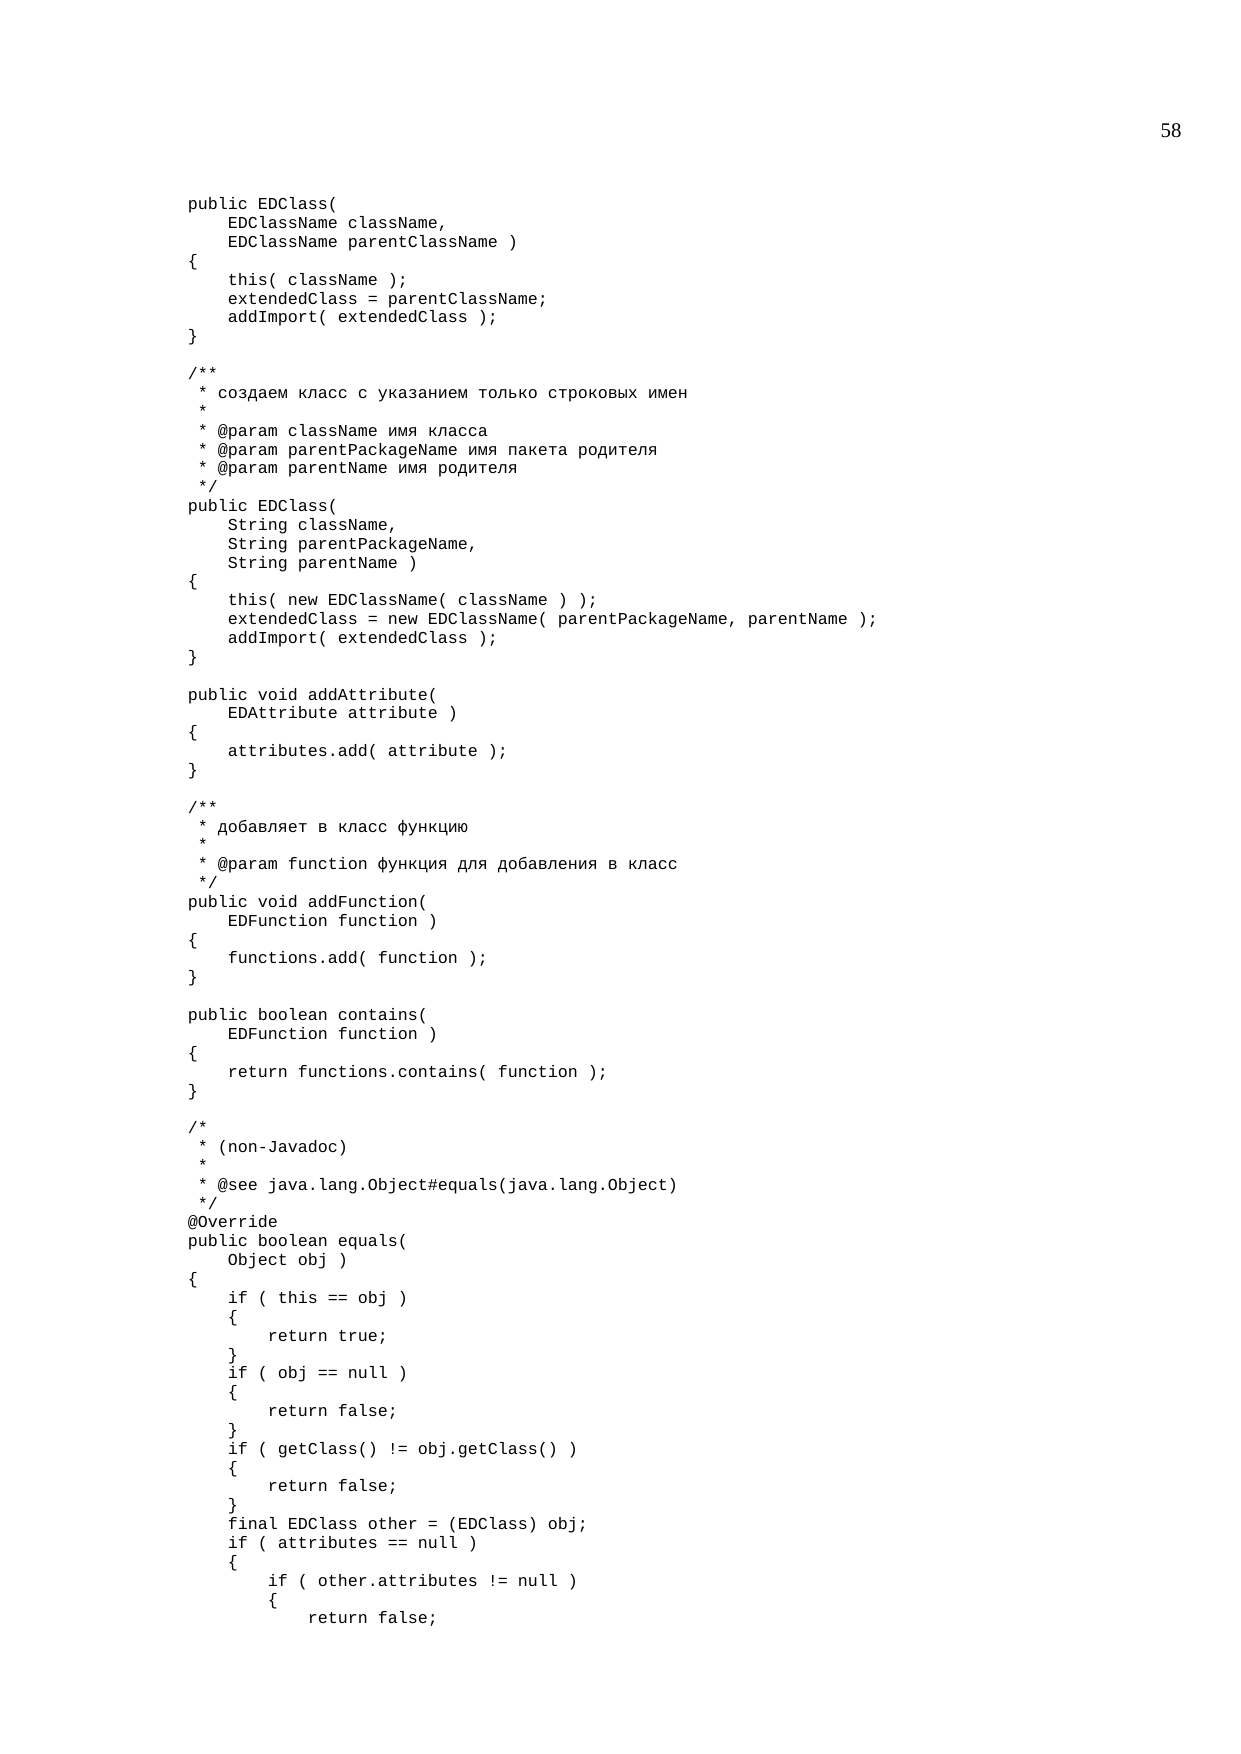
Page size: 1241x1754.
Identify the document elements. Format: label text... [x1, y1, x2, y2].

text functions.add( function ); [148, 950, 1181, 969]
text } [148, 1082, 1181, 1101]
text public void addFunction( [148, 893, 1181, 912]
text extendedClass = parentClassName; [148, 290, 1181, 309]
text { [148, 724, 1181, 743]
text return false; [148, 1478, 1181, 1497]
text /* [148, 1120, 1181, 1139]
text */ [148, 479, 1181, 498]
text final EDClass other = (EDClass) obj; [148, 1516, 1181, 1534]
text return false; [148, 1403, 1181, 1421]
text public boolean equals( [148, 1233, 1181, 1252]
text if ( other.attributes != null ) [148, 1572, 1181, 1591]
text * @param parentName имя родителя [148, 460, 1181, 479]
text return true; [148, 1327, 1181, 1346]
text addImport( extendedClass ); [148, 629, 1181, 648]
text * добавляет в класс функцию [148, 818, 1181, 837]
text String parentPackageName, [148, 535, 1181, 554]
text this( className ); [148, 271, 1181, 290]
text public EDClass( [148, 498, 1181, 516]
text EDFunction function ) [148, 912, 1181, 931]
text { [148, 1591, 1181, 1610]
text EDClassName className, [148, 215, 1181, 234]
text * @param function функция для добавления в класс [148, 856, 1181, 875]
text */ [148, 1195, 1181, 1214]
text * @param parentPackageName имя пакета родителя [148, 441, 1181, 460]
text if ( obj == null ) [148, 1365, 1181, 1384]
text if ( this == obj ) [148, 1289, 1181, 1308]
text } [148, 328, 1181, 347]
text attributes.add( attribute ); [148, 743, 1181, 762]
text * [148, 837, 1181, 856]
text EDClassName parentClassName ) [148, 234, 1181, 252]
text { [148, 1271, 1181, 1289]
text @Override [148, 1214, 1181, 1233]
text } [148, 1346, 1181, 1365]
text extendedClass = new EDClassName( parentPackageName, parentName ); [148, 611, 1181, 629]
text * [148, 403, 1181, 422]
text return functions.contains( function ); [148, 1063, 1181, 1082]
text if ( getClass() != obj.getClass() ) [148, 1440, 1181, 1459]
text public boolean contains( [148, 1007, 1181, 1026]
text public void addAttribute( [148, 686, 1181, 705]
text } [148, 648, 1181, 667]
text * (non-Javadoc) [148, 1139, 1181, 1157]
text { [148, 252, 1181, 271]
text { [148, 1384, 1181, 1403]
text } [148, 969, 1181, 988]
text * @see java.lang.Object#equals(java.lang.Object) [148, 1176, 1181, 1195]
text } [148, 1497, 1181, 1516]
text EDAttribute attribute ) [148, 705, 1181, 724]
text addImport( extendedClass ); [148, 309, 1181, 328]
text } [148, 762, 1181, 780]
text String className, [148, 516, 1181, 535]
text Object obj ) [148, 1252, 1181, 1271]
text { [148, 573, 1181, 592]
text { [148, 931, 1181, 950]
text { [148, 1553, 1181, 1572]
text * [148, 1157, 1181, 1176]
text */ [148, 875, 1181, 893]
text * создаем класс с указанием только строковых имен [148, 384, 1181, 403]
text EDFunction function ) [148, 1026, 1181, 1044]
text if ( attributes == null ) [148, 1534, 1181, 1553]
text { [148, 1044, 1181, 1063]
text * @param className имя класса [148, 422, 1181, 441]
text this( new EDClassName( className ) ); [148, 592, 1181, 611]
text public EDClass( [148, 196, 1181, 215]
text return false; [148, 1610, 1181, 1629]
text { [148, 1459, 1181, 1478]
text { [148, 1308, 1181, 1327]
text } [148, 1421, 1181, 1440]
text String parentName ) [148, 554, 1181, 573]
text /** [148, 366, 1181, 384]
text /** [148, 799, 1181, 818]
